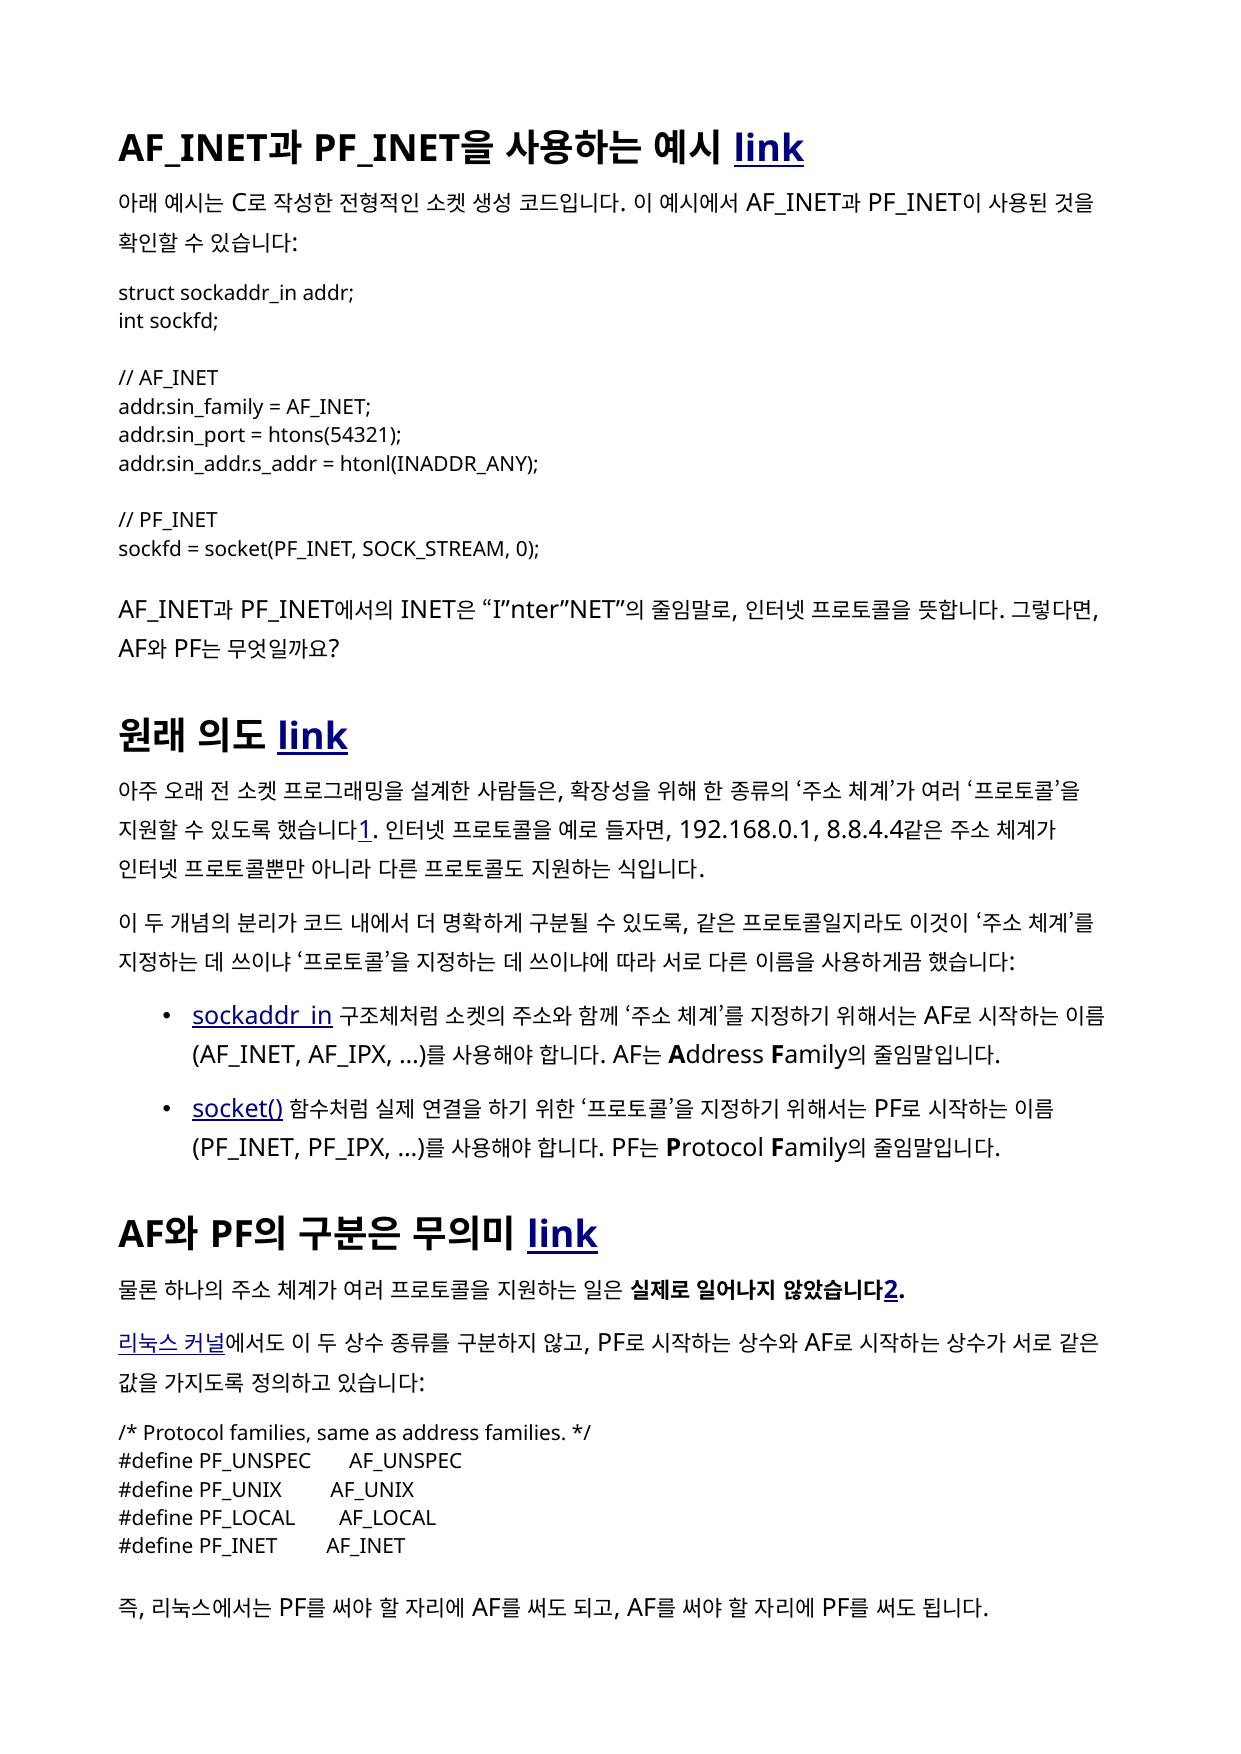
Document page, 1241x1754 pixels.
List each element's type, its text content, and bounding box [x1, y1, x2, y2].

text AF_INET과 PF_INET에서의 INET은 “I”nter”NET”의 줄임말로, 인터넷 프로토콜을 뜻합니다. 그렇다면, AF와 PF는 무엇일까요? [118, 592, 1122, 665]
text struct sockaddr_in addr; [118, 278, 1122, 306]
text int sockfd; [118, 306, 1122, 335]
text #define PF_LOCAL AF_LOCAL [118, 1503, 1122, 1532]
text addr.sin_family = AF_INET; [118, 392, 1122, 420]
list sockaddr_in 구조체처럼 소켓의 주소와 함께 ‘주소 체계’를 지정하기 위해서는 AF로 시작하는 이름(AF_INET, AF_IPX, …)를 사용해야 합니다. AF는 Address Family의 줄임말입니다. [162, 998, 1122, 1071]
text 아주 오래 전 소켓 프로그래밍을 설계한 사람들은, 확장성을 위해 한 종류의 ‘주소 체계’가 여러 ‘프로토콜’을 지원할 수 있도록 했습니다1. 인터넷 프로토콜을 예로 들자면, 192.168.0.1, 8.8.4.4같은 주소 체계가 인터넷 프로토콜뿐만 아니라 다른 프로토콜도 지원하는 식입니다. [118, 773, 1122, 885]
text #define PF_UNSPEC AF_UNSPEC [118, 1446, 1122, 1475]
text 이 두 개념의 분리가 코드 내에서 더 명확하게 구분될 수 있도록, 같은 프로토콜일지라도 이것이 ‘주소 체계’를 지정하는 데 쓰이냐 ‘프로토콜’을 지정하는 데 쓰이냐에 따라 서로 다른 이름을 사용하게끔 했습니다: [118, 905, 1122, 978]
subtitle AF_INET과 PF_INET을 사용하는 예시 link [118, 118, 1122, 173]
list socket() 함수처럼 실제 연결을 하기 위한 ‘프로토콜’을 지정하기 위해서는 PF로 시작하는 이름(PF_INET, PF_IPX, …)를 사용해야 합니다. PF는 Protocol Family의 줄임말입니다. [162, 1091, 1122, 1164]
subtitle AF와 PF의 구분은 무의미 link [118, 1204, 1122, 1259]
text // PF_INET [118, 506, 1122, 534]
text addr.sin_port = htons(54321); [118, 420, 1122, 449]
text #define PF_INET AF_INET [118, 1532, 1122, 1560]
text 물론 하나의 주소 체계가 여러 프로토콜을 지원하는 일은 실제로 일어나지 않았습니다2. [118, 1271, 1122, 1305]
text 아래 예시는 C로 작성한 전형적인 소켓 생성 코드입니다. 이 예시에서 AF_INET과 PF_INET이 사용된 것을 확인할 수 있습니다: [118, 185, 1122, 258]
subtitle 원래 의도 link [118, 706, 1122, 760]
text 리눅스 커널에서도 이 두 상수 종류를 구분하지 않고, PF로 시작하는 상수와 AF로 시작하는 상수가 서로 같은 값을 가지도록 정의하고 있습니다: [118, 1325, 1122, 1398]
text sockfd = socket(PF_INET, SOCK_STREAM, 0); [118, 534, 1122, 562]
text /* Protocol families, same as address families. */ [118, 1418, 1122, 1446]
text 즉, 리눅스에서는 PF를 써야 할 자리에 AF를 써도 되고, AF를 써야 할 자리에 PF를 써도 됩니다. [118, 1589, 1122, 1624]
text addr.sin_addr.s_addr = htonl(INADDR_ANY); [118, 449, 1122, 477]
text // AF_INET [118, 363, 1122, 392]
text #define PF_UNIX AF_UNIX [118, 1475, 1122, 1503]
